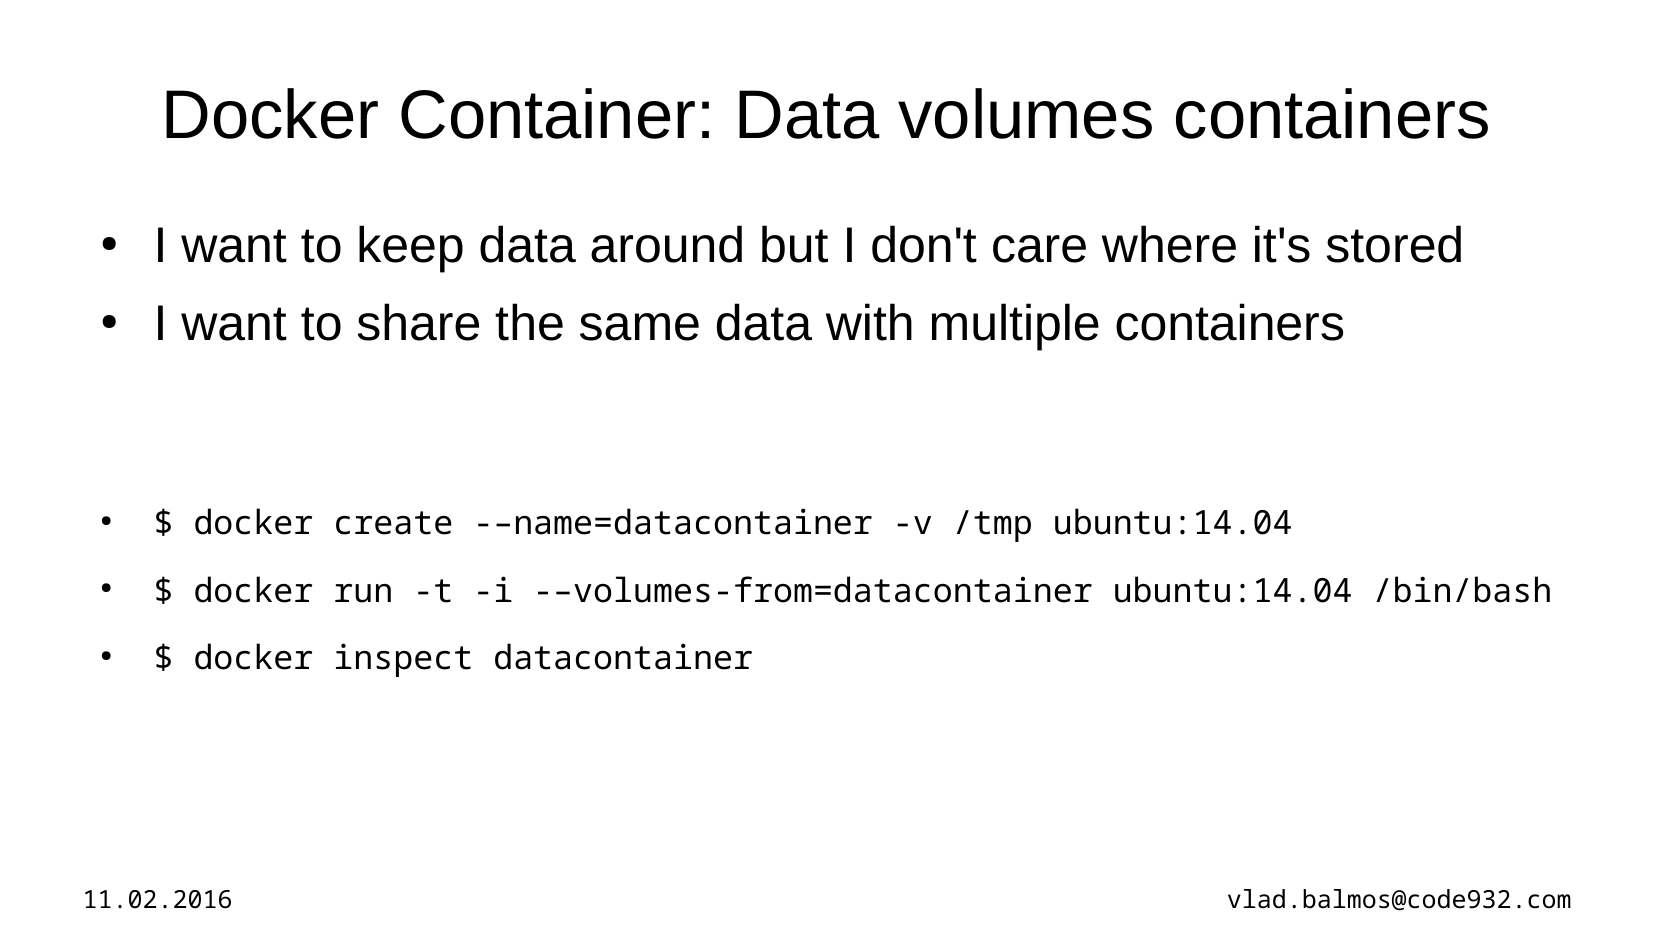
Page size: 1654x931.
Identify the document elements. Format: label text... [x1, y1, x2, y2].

title Docker Container: Data volumes containers [82, 37, 1571, 193]
list I want to keep data around but I don't care where it's stored I want to share the same data with multiple containers [82, 217, 1571, 475]
list $ docker create -–name=datacontainer -v /tmp ubuntu:14.04 $ docker run -t -i -–volumes-from=datacontainer ubuntu:14.04 /bin/bash $ docker inspect datacontainer [82, 499, 1571, 757]
